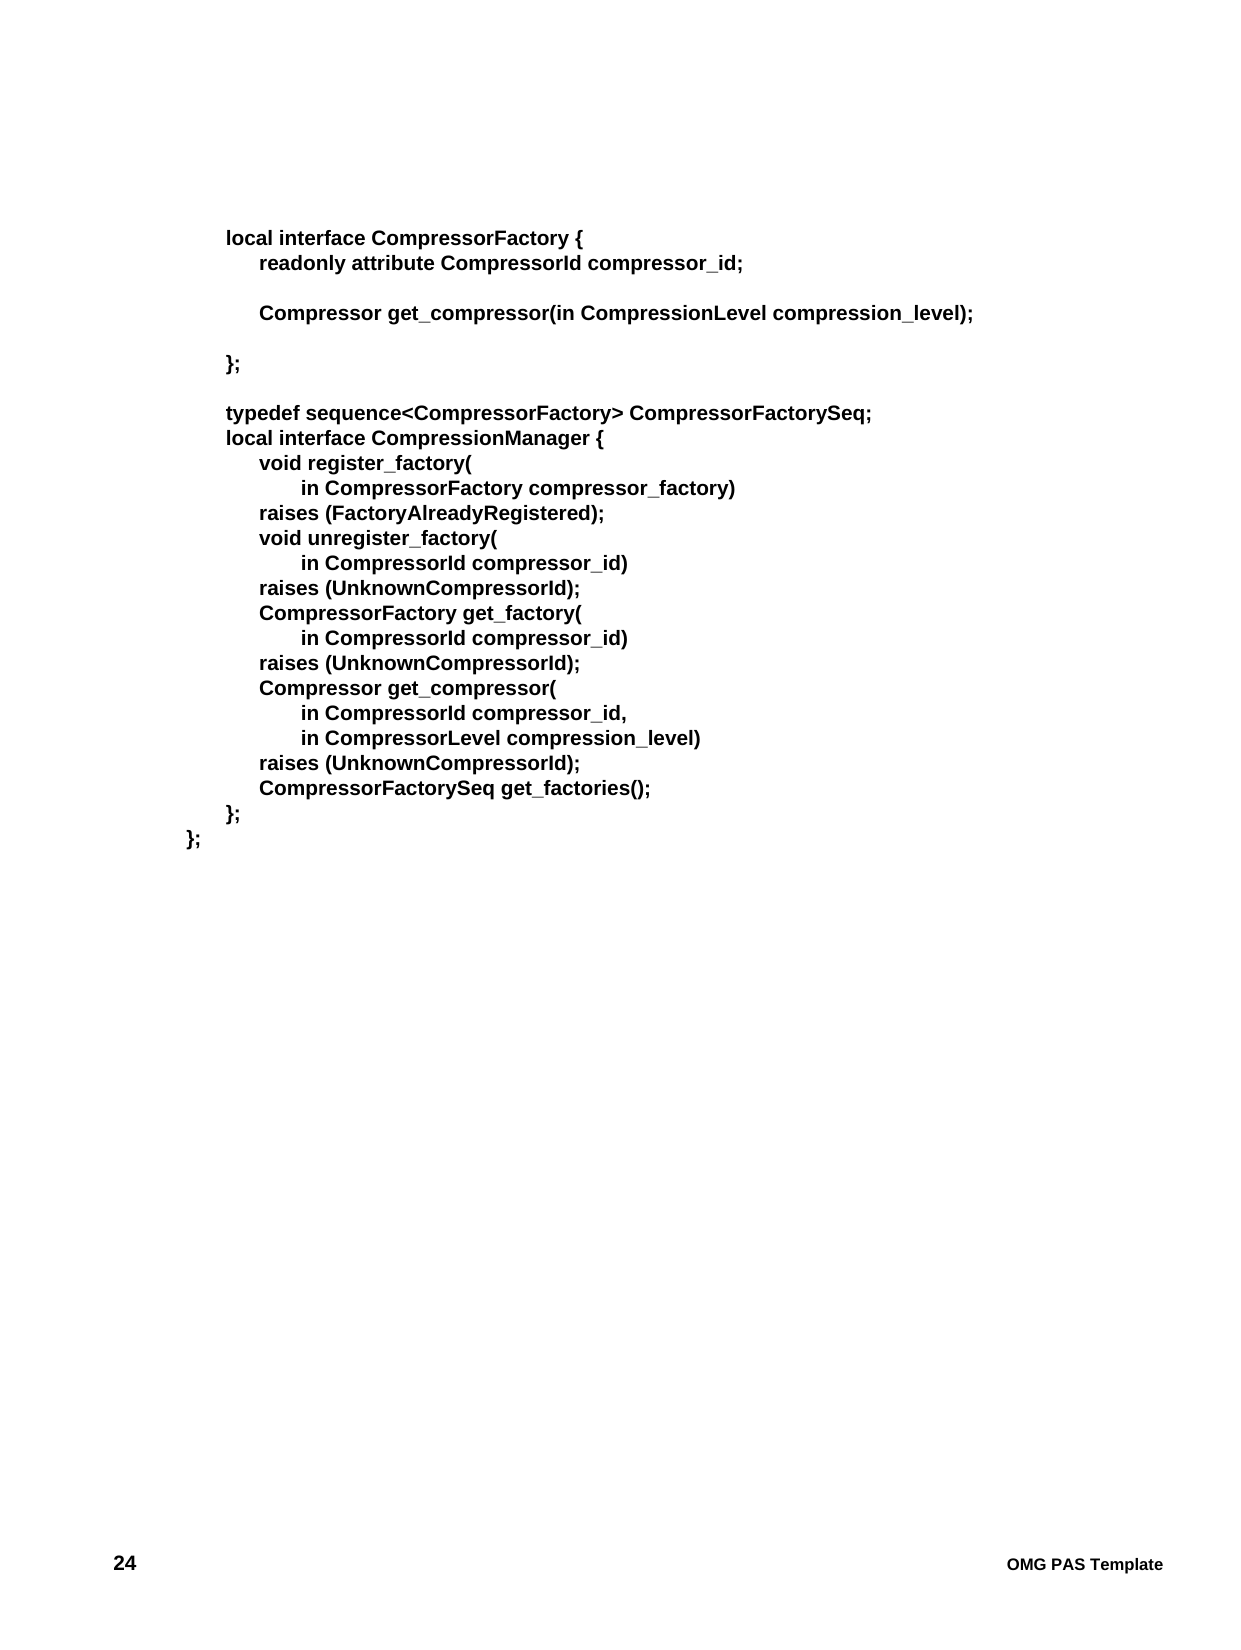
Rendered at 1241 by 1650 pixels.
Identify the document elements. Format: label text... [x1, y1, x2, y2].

subtitle }; [186, 825, 1163, 850]
subtitle local interface CompressionManager { [186, 425, 1163, 450]
subtitle }; [186, 800, 1163, 825]
subtitle CompressorFactorySeq get_factories(); [186, 775, 1163, 800]
subtitle in CompressorId compressor_id, [186, 700, 1163, 725]
subtitle void unregister_factory( [186, 525, 1163, 550]
subtitle void register_factory( [186, 450, 1163, 475]
subtitle local interface CompressorFactory { [186, 225, 1163, 250]
subtitle CompressorFactory get_factory( [186, 600, 1163, 625]
subtitle }; [186, 350, 1163, 375]
subtitle raises (UnknownCompressorId); [186, 575, 1163, 600]
subtitle typedef sequence<CompressorFactory> CompressorFactorySeq; [186, 400, 1163, 425]
subtitle in CompressorId compressor_id) [186, 550, 1163, 575]
subtitle raises (FactoryAlreadyRegistered); [186, 500, 1163, 525]
subtitle readonly attribute CompressorId compressor_id; [186, 250, 1163, 275]
subtitle raises (UnknownCompressorId); [186, 650, 1163, 675]
subtitle raises (UnknownCompressorId); [186, 750, 1163, 775]
subtitle in CompressorLevel compression_level) [186, 725, 1163, 750]
subtitle Compressor get_compressor(in CompressionLevel compression_level); [186, 300, 1163, 325]
subtitle Compressor get_compressor( [186, 675, 1163, 700]
subtitle in CompressorId compressor_id) [186, 625, 1163, 650]
subtitle in CompressorFactory compressor_factory) [186, 475, 1163, 500]
